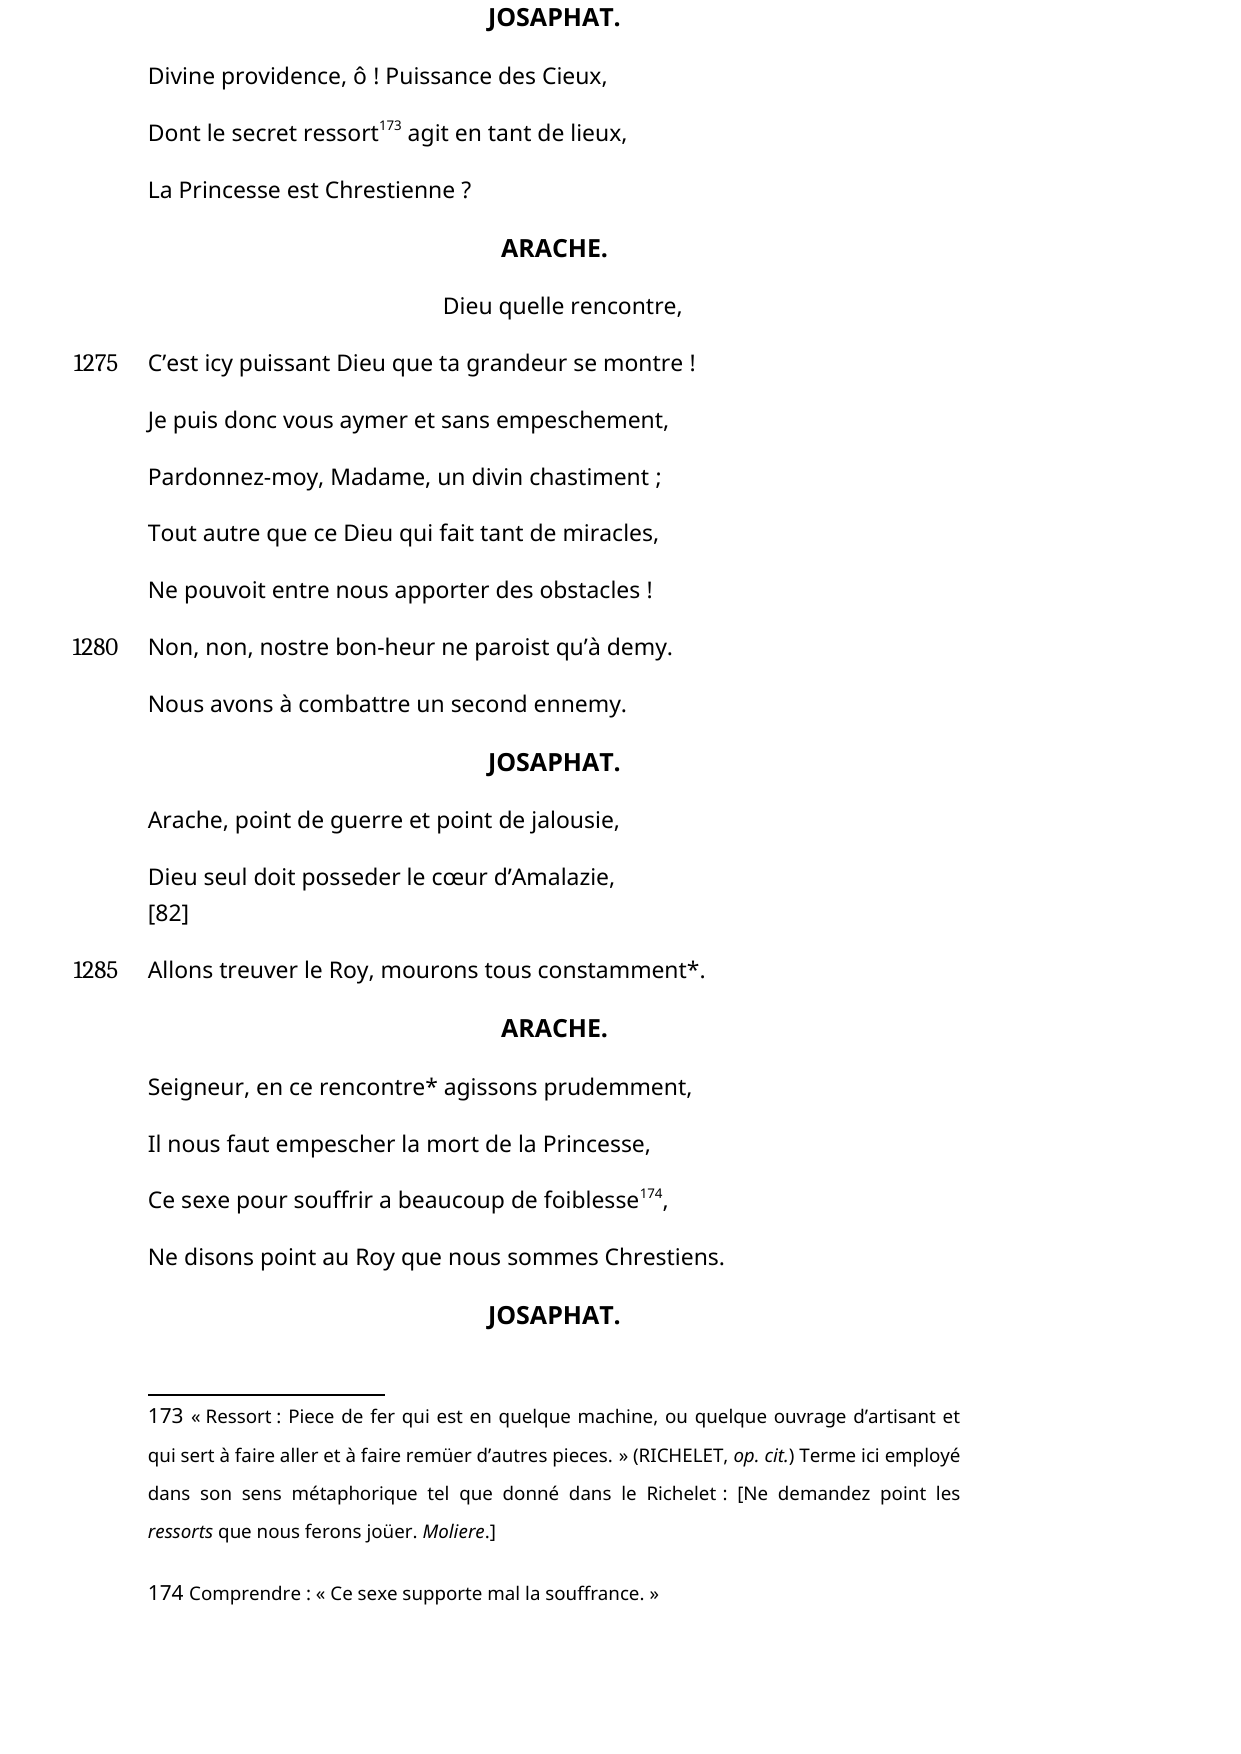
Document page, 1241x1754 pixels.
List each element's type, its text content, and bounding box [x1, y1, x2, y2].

text Je puis donc vous aymer et sans empeschement, [148, 404, 961, 435]
text Seigneur, en ce rencontre* agissons prudemment, [148, 1071, 961, 1102]
text Non, non, nostre bon-heur ne paroist qu’à demy. [148, 631, 961, 662]
text ARACHE. [148, 1011, 961, 1045]
text Il nous faut empescher la mort de la Princesse, [148, 1127, 961, 1159]
text Nous avons à combattre un second ennemy. [148, 688, 961, 719]
text La Princesse est Chrestienne ? [148, 173, 961, 205]
text JOSAPHAT. [148, 744, 961, 778]
text Dieu seul doit posseder le cœur d’Amalazie, [82] [148, 861, 961, 928]
text Ne disons point au Roy que nous sommes Chrestiens. [148, 1241, 961, 1272]
text Pardonnez-moy, Madame, un divin chastiment ; [148, 461, 961, 492]
text « Ressort : Piece de fer qui est en quelque machine, ou quelque ouvrage d’artisant et qui sert à faire aller et à faire remüer d’autres pieces. » (RICHELET, op. cit.) Terme ici employé dans son sens métaphorique tel que donné dans le Richelet : [Ne demandez point les ressorts que nous ferons joüer. Moliere.] [148, 1401, 961, 1544]
text Divine providence, ô ! Puissance des Cieux, [148, 60, 961, 91]
text C’est icy puissant Dieu que ta grandeur se montre ! [148, 347, 961, 378]
text Allons treuver le Roy, mourons tous constamment*. [148, 954, 961, 985]
text Ne pouvoit entre nous apporter des obstacles ! [148, 574, 961, 605]
text Comprendre : « Ce sexe supporte mal la souffrance. » [148, 1578, 961, 1606]
text Ce sexe pour souffrir a beaucoup de foiblesse, [148, 1184, 961, 1216]
text Tout autre que ce Dieu qui fait tant de miracles, [148, 517, 961, 549]
text Dieu quelle rencontre, [369, 290, 961, 322]
text JOSAPHAT. [148, 1298, 961, 1332]
text ARACHE. [148, 230, 961, 264]
text Dont le secret ressort agit en tant de lieux, [148, 117, 961, 148]
text Arache, point de guerre et point de jalousie, [148, 804, 961, 836]
text JOSAPHAT. [148, 0, 961, 34]
